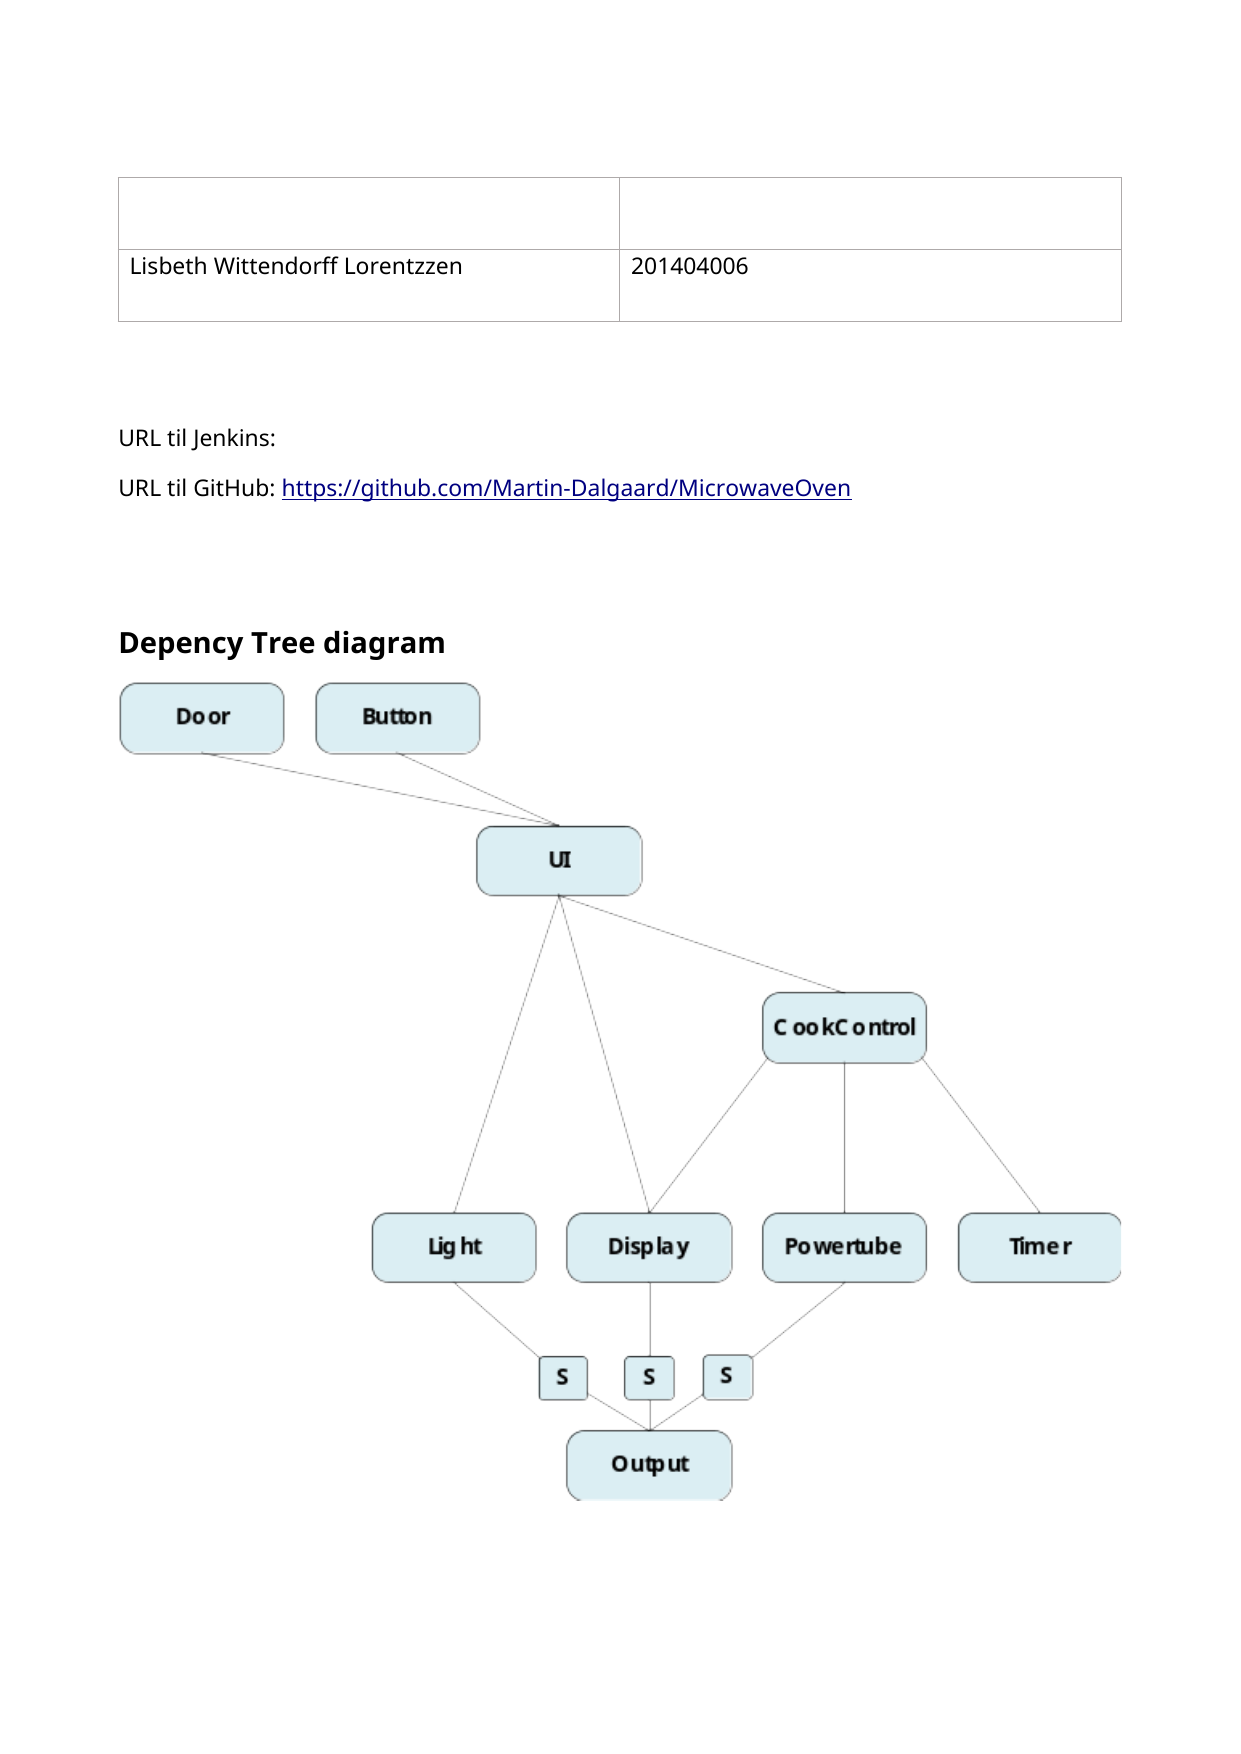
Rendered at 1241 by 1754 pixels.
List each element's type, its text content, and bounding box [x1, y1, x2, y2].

table_cell 201404006 [620, 250, 1121, 321]
table_cell [620, 178, 1121, 249]
text Depency Tree diagram [118, 622, 1122, 662]
text URL til GitHub: https://github.com/Martin-Dalgaard/MicrowaveOven [118, 472, 1122, 503]
table_cell Lisbeth Wittendorff Lorentzzen [119, 250, 619, 321]
table_cell [119, 178, 619, 249]
text URL til Jenkins: [118, 422, 1122, 453]
